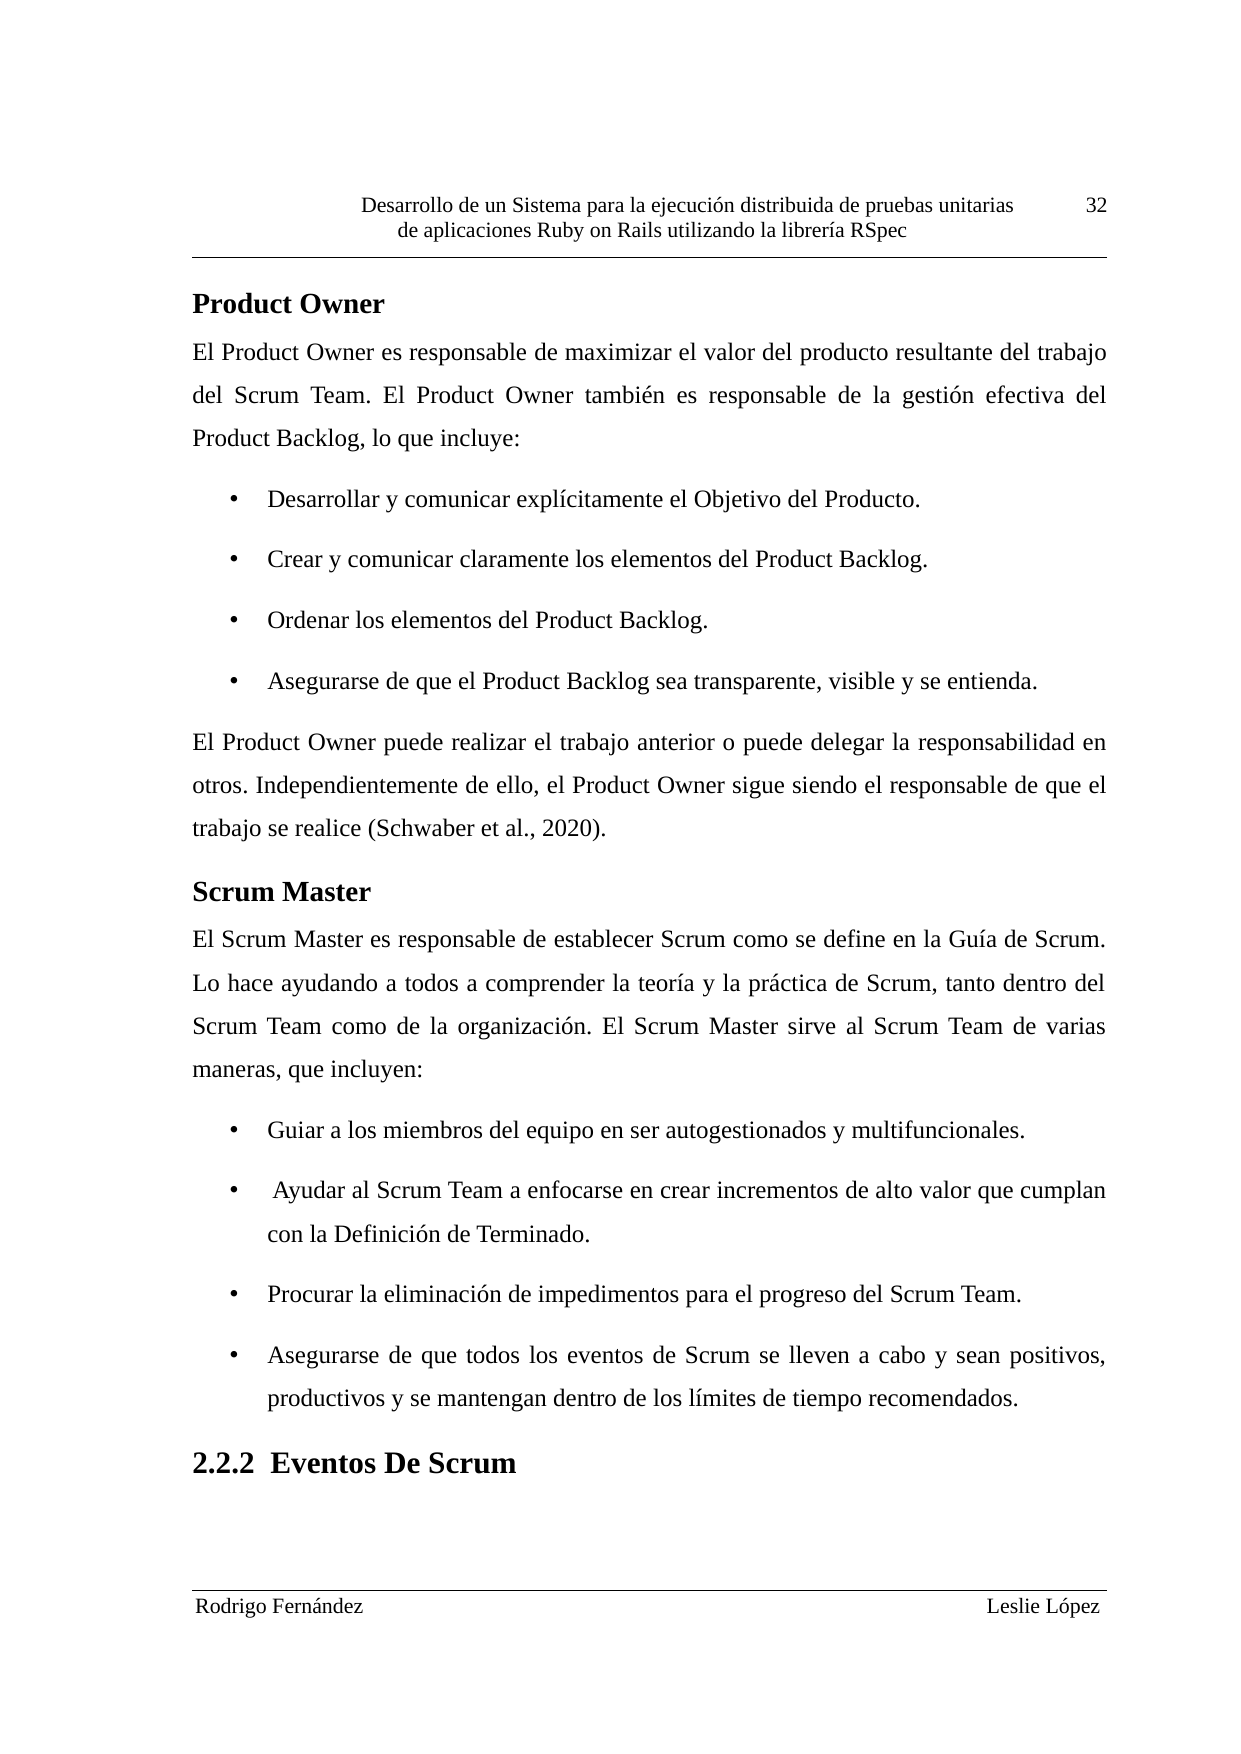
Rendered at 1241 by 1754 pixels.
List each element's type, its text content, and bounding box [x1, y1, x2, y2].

list Crear y comunicar claramente los elementos del Product Backlog. [229, 544, 1107, 573]
list Asegurarse de que todos los eventos de Scrum se lleven a cabo y sean positivos, productivos y se mantengan dentro de los límites de tiempo recomendados. [229, 1340, 1107, 1412]
text El Product Owner puede realizar el trabajo anterior o puede delegar la responsabilidad en otros. Independientemente de ello, el Product Owner sigue siendo el responsable de que el trabajo se realice (Schwaber et al., 2020). [192, 727, 1107, 842]
subtitle Scrum Master [192, 874, 1107, 908]
subtitle Eventos de Scrum [192, 1444, 1107, 1480]
list Ayudar al Scrum Team a enfocarse en crear incrementos de alto valor que cumplan con la Definición de Terminado. [229, 1176, 1107, 1247]
list Ordenar los elementos del Product Backlog. [229, 605, 1107, 634]
list Procurar la eliminación de impedimentos para el progreso del Scrum Team. [229, 1279, 1107, 1308]
list Guiar a los miembros del equipo en ser autogestionados y multifuncionales. [229, 1115, 1107, 1143]
text El Scrum Master es responsable de establecer Scrum como se define en la Guía de Scrum. Lo hace ayudando a todos a comprender la teoría y la práctica de Scrum, tanto dentro del Scrum Team como de la organización. El Scrum Master sirve al Scrum Team de varias maneras, que incluyen: [192, 924, 1107, 1083]
list Desarrollar y comunicar explícitamente el Objetivo del Producto. [229, 484, 1107, 512]
text El Product Owner es responsable de maximizar el valor del producto resultante del trabajo del Scrum Team. El Product Owner también es responsable de la gestión efectiva del Product Backlog, lo que incluye: [192, 337, 1107, 452]
subtitle Product Owner [192, 286, 1107, 320]
list Asegurarse de que el Product Backlog sea transparente, visible y se entienda. [229, 666, 1107, 695]
